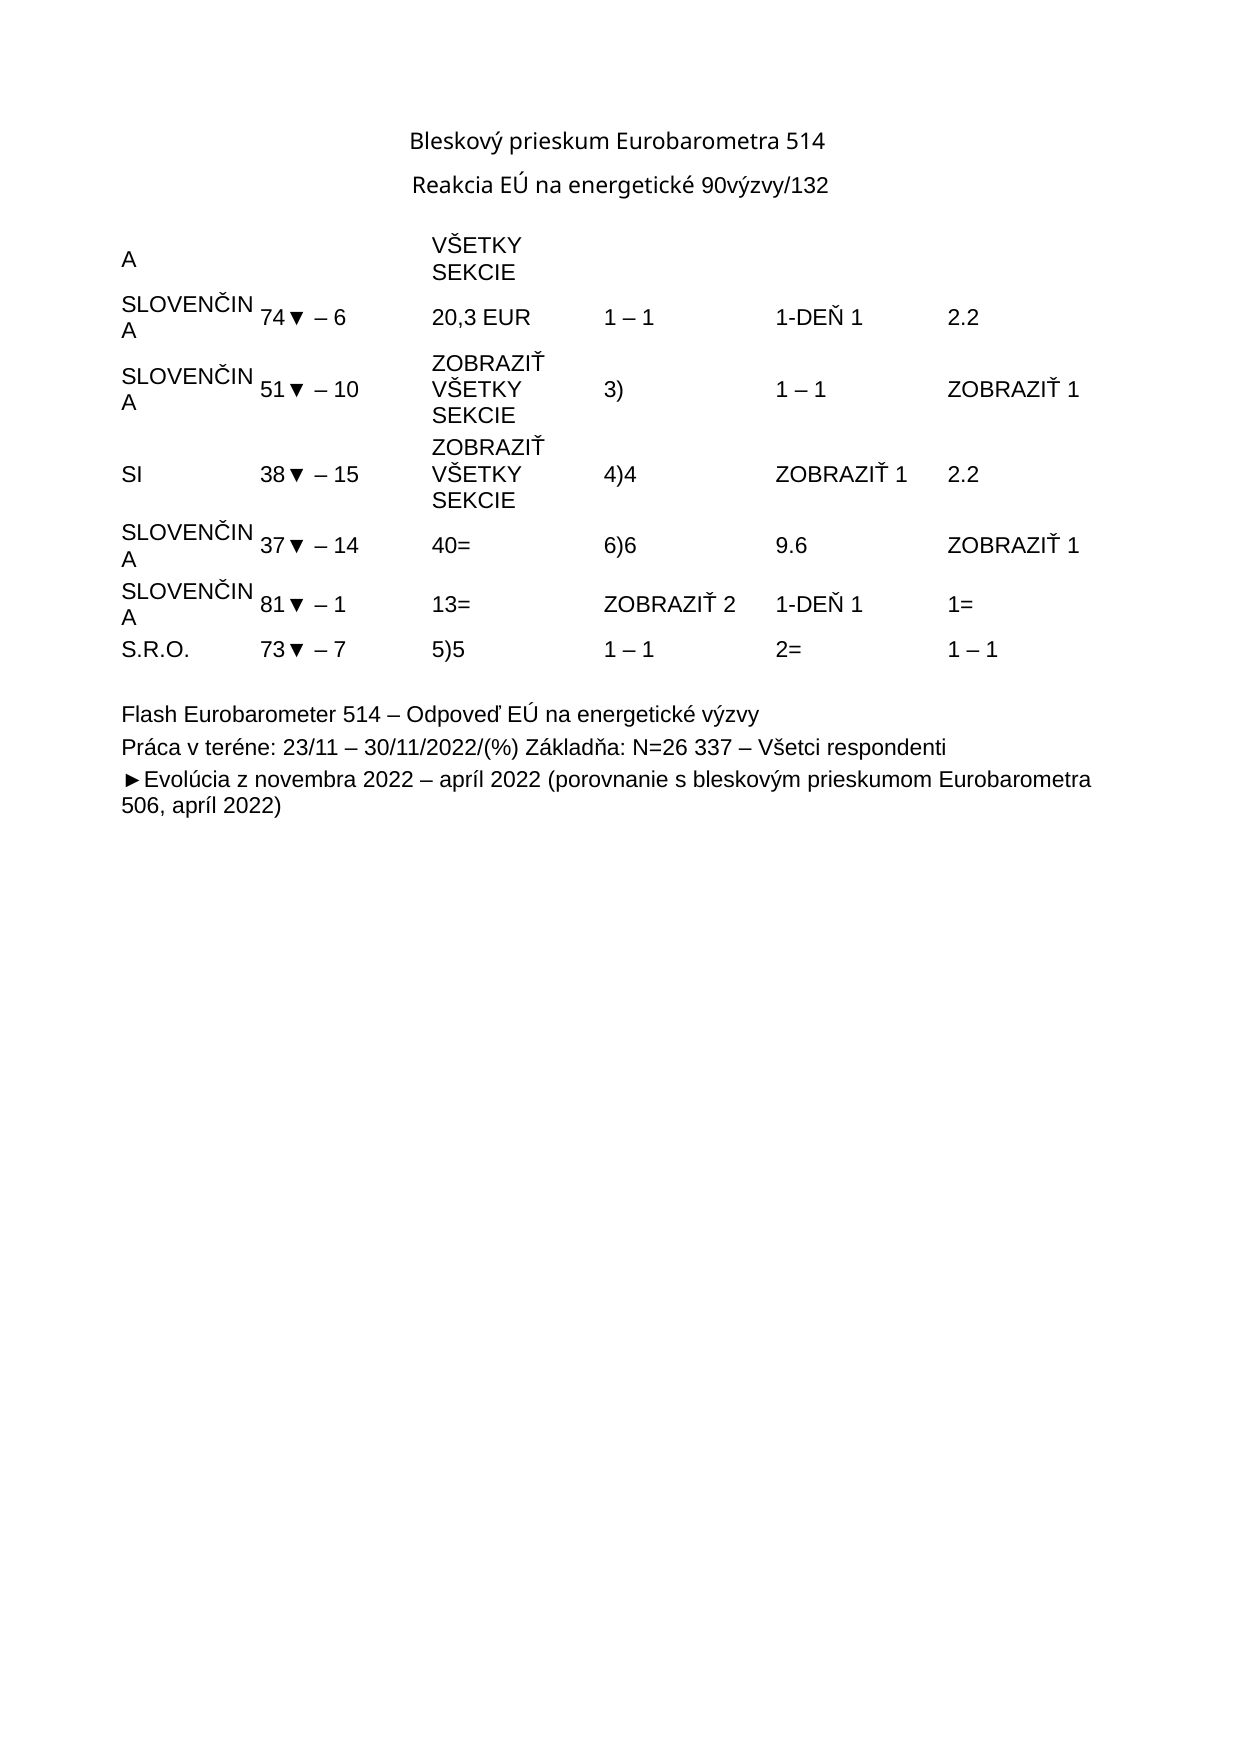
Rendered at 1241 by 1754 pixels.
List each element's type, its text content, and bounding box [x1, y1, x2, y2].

table_cell [601, 230, 772, 288]
table_cell SLOVENČINA [118, 288, 257, 347]
table_cell 13= [429, 575, 601, 633]
table_cell ►Evolúcia z novembra 2022 – apríl 2022 (porovnanie s bleskovým prieskumom Eurobarometra 506, apríl 2022) [118, 763, 1116, 822]
table_cell 2.2 [944, 431, 1116, 516]
table_cell 1= [944, 575, 1116, 633]
table_cell 73▼ – 7 [257, 634, 429, 666]
table_cell ZOBRAZIŤ VŠETKY SEKCIE [429, 347, 601, 431]
table_cell 1 – 1 [944, 634, 1116, 666]
table_cell 2.2 [944, 288, 1116, 347]
table_cell [257, 666, 429, 698]
table_cell A [118, 230, 257, 288]
table_cell 2= [773, 634, 944, 666]
table_cell 3) [601, 347, 772, 431]
table_cell ZOBRAZIŤ 1 [773, 431, 944, 516]
table_cell [601, 666, 772, 698]
table_cell 38▼ – 15 [257, 431, 429, 516]
table_cell [944, 666, 1116, 698]
table_cell SLOVENČINA [118, 516, 257, 575]
table_cell 1-DEŇ 1 [773, 575, 944, 633]
table_cell 40= [429, 516, 601, 575]
table_cell SI [118, 431, 257, 516]
table_cell Práca v teréne: 23/11 – 30/11/2022/(%) Základňa: N=26 337 – Všetci respondenti [118, 731, 1116, 763]
table_cell ZOBRAZIŤ 2 [601, 575, 772, 633]
table_cell 1 – 1 [773, 347, 944, 431]
table_cell [118, 666, 257, 698]
table_cell 1 – 1 [601, 288, 772, 347]
table_cell SLOVENČINA [118, 347, 257, 431]
table_cell 74▼ – 6 [257, 288, 429, 347]
table_cell 6)6 [601, 516, 772, 575]
table_cell Flash Eurobarometer 514 – Odpoveď EÚ na energetické výzvy [118, 698, 1116, 731]
table_cell [257, 230, 429, 288]
table_cell SLOVENČINA [118, 575, 257, 633]
table_cell 37▼ – 14 [257, 516, 429, 575]
table_cell 9.6 [773, 516, 944, 575]
table_cell S.R.O. [118, 634, 257, 666]
table_cell [773, 230, 944, 288]
table_cell [773, 666, 944, 698]
table_cell 1 – 1 [601, 634, 772, 666]
table_cell 20,3 EUR [429, 288, 601, 347]
table_cell ZOBRAZIŤ VŠETKY SEKCIE [429, 431, 601, 516]
table_cell [944, 230, 1116, 288]
table_cell ZOBRAZIŤ 1 [944, 347, 1116, 431]
table_cell [429, 666, 601, 698]
table_cell VŠETKY SEKCIE [429, 230, 601, 288]
table_cell ZOBRAZIŤ 1 [944, 516, 1116, 575]
table_cell 5)5 [429, 634, 601, 666]
table_cell 4)4 [601, 431, 772, 516]
table_cell 81▼ – 1 [257, 575, 429, 633]
table_cell 51▼ – 10 [257, 347, 429, 431]
table_cell 1-DEŇ 1 [773, 288, 944, 347]
